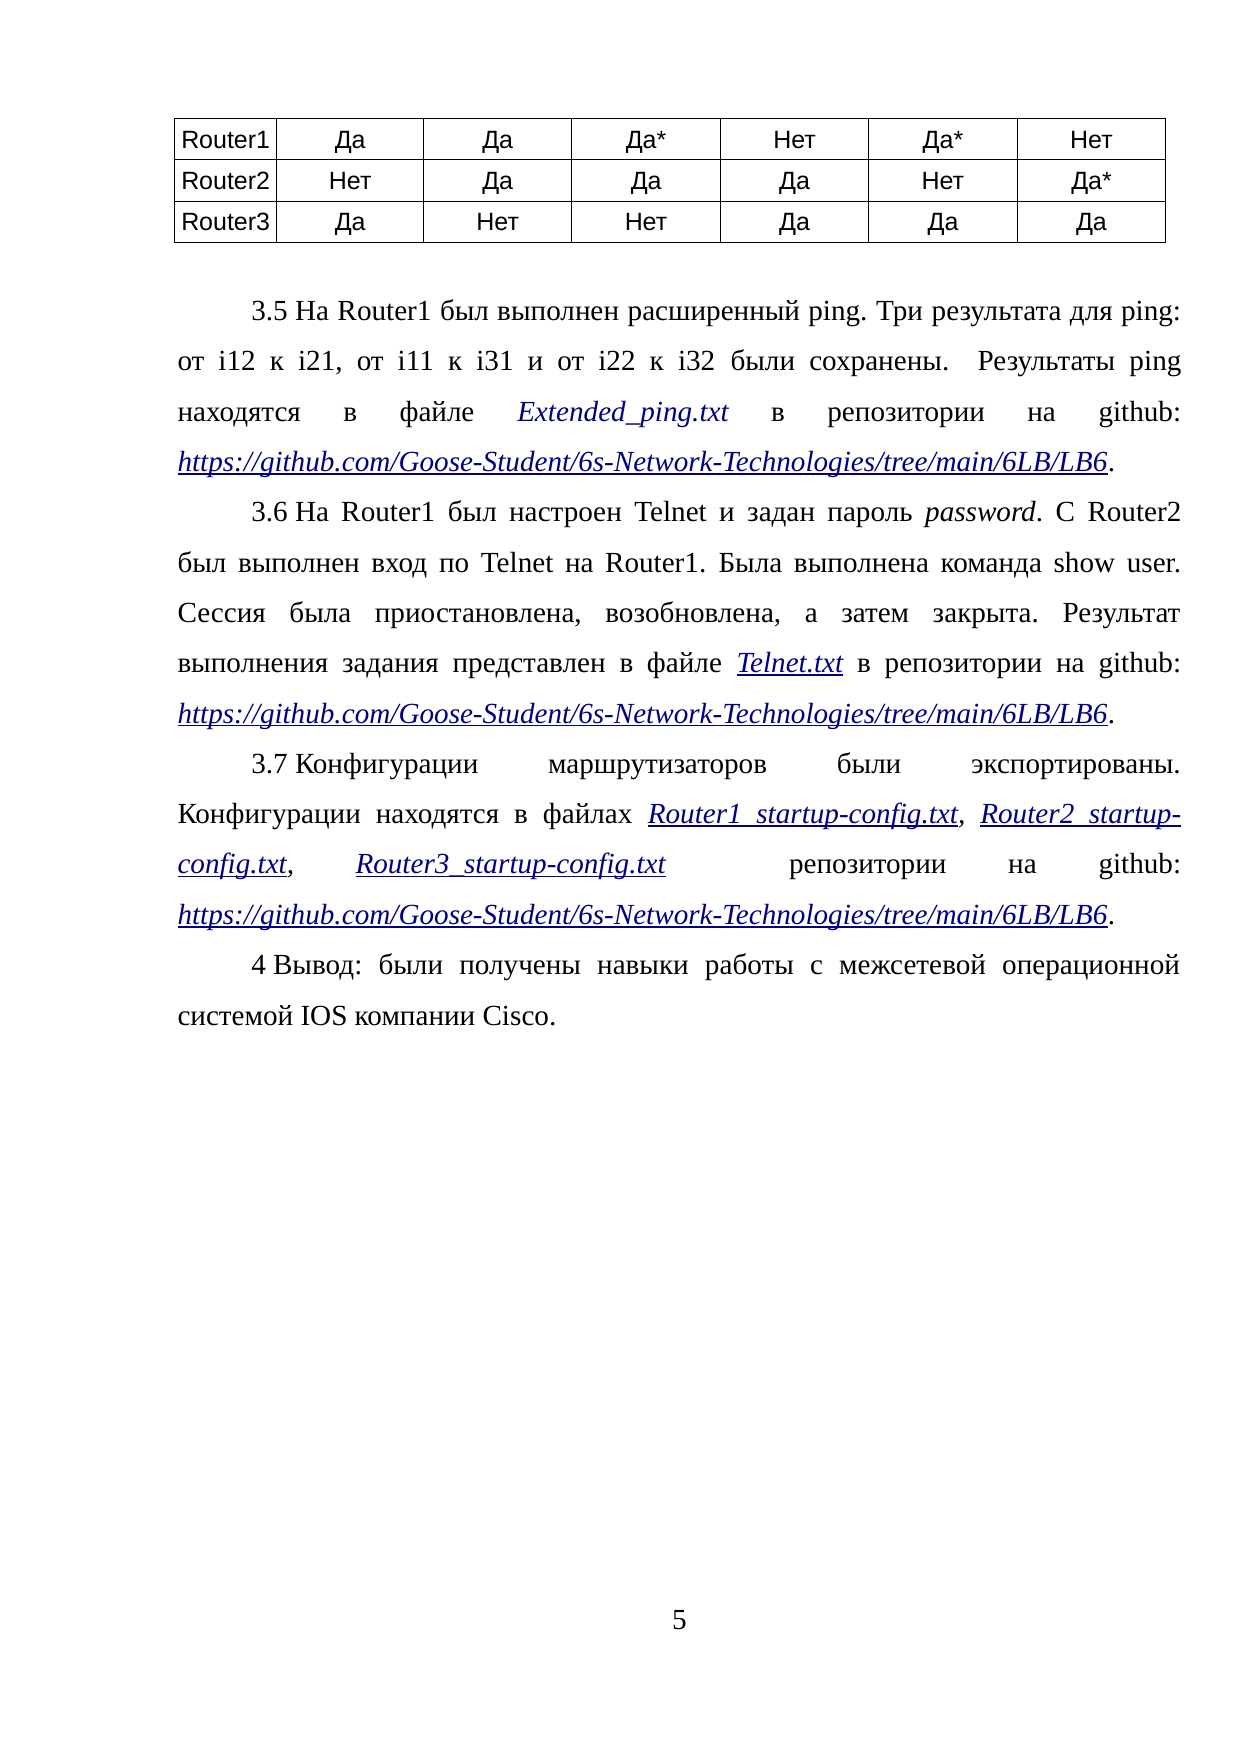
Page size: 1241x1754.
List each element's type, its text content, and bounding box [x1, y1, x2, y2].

list Вывод: были получены навыки работы с межсетевой операционной системой IOS компании Cisco. [177, 947, 1181, 1031]
list На Router1 был настроен Telnet и задан пароль password. С Router2 был выполнен вход по Telnet на Router1. Была выполнена команда show user. Сессия была приостановлена, возобновлена, а затем закрыта. Результат выполнения задания представлен в файле Telnet.txt в репозитории на github: https://github.com/Goose-Student/6s-Network-Technologies/tree/main/6LB/LB6. [177, 494, 1181, 729]
table_cell Да [277, 119, 423, 159]
table_cell Да [572, 160, 720, 201]
table_cell Да* [869, 119, 1017, 159]
table_cell Нет [721, 119, 868, 159]
table_cell Router2 [175, 160, 276, 201]
table_cell Да [1018, 202, 1165, 242]
table_cell Да* [572, 119, 720, 159]
list Конфигурации маршрутизаторов были экспортированы. Конфигурации находятся в файлах Router1_startup-config.txt, Router2_startup-config.txt, Router3_startup-config.txt репозитории на github: https://github.com/Goose-Student/6s-Network-Technologies/tree/main/6LB/LB6. [177, 746, 1181, 931]
table_cell Нет [277, 160, 423, 201]
table_cell Да [721, 160, 868, 201]
list На Router1 был выполнен расширенный ping. Три результата для ping: от i12 к i21, от i11 к i31 и от i22 к i32 были сохранены. Результаты ping находятся в файле Extended_ping.txt в репозитории на github: https://github.com/Goose-Student/6s-Network-Technologies/tree/main/6LB/LB6. [177, 293, 1181, 478]
table_cell Нет [1018, 119, 1165, 159]
table_cell Да [869, 202, 1017, 242]
table_cell Router1 [175, 119, 276, 159]
table_cell Нет [572, 202, 720, 242]
table_cell Нет [424, 202, 571, 242]
table_cell Router3 [175, 202, 276, 242]
table_cell Да [424, 119, 571, 159]
table_cell Да [721, 202, 868, 242]
table_cell Да [424, 160, 571, 201]
table_cell Да [277, 202, 423, 242]
table_cell Нет [869, 160, 1017, 201]
table_cell Да* [1018, 160, 1165, 201]
